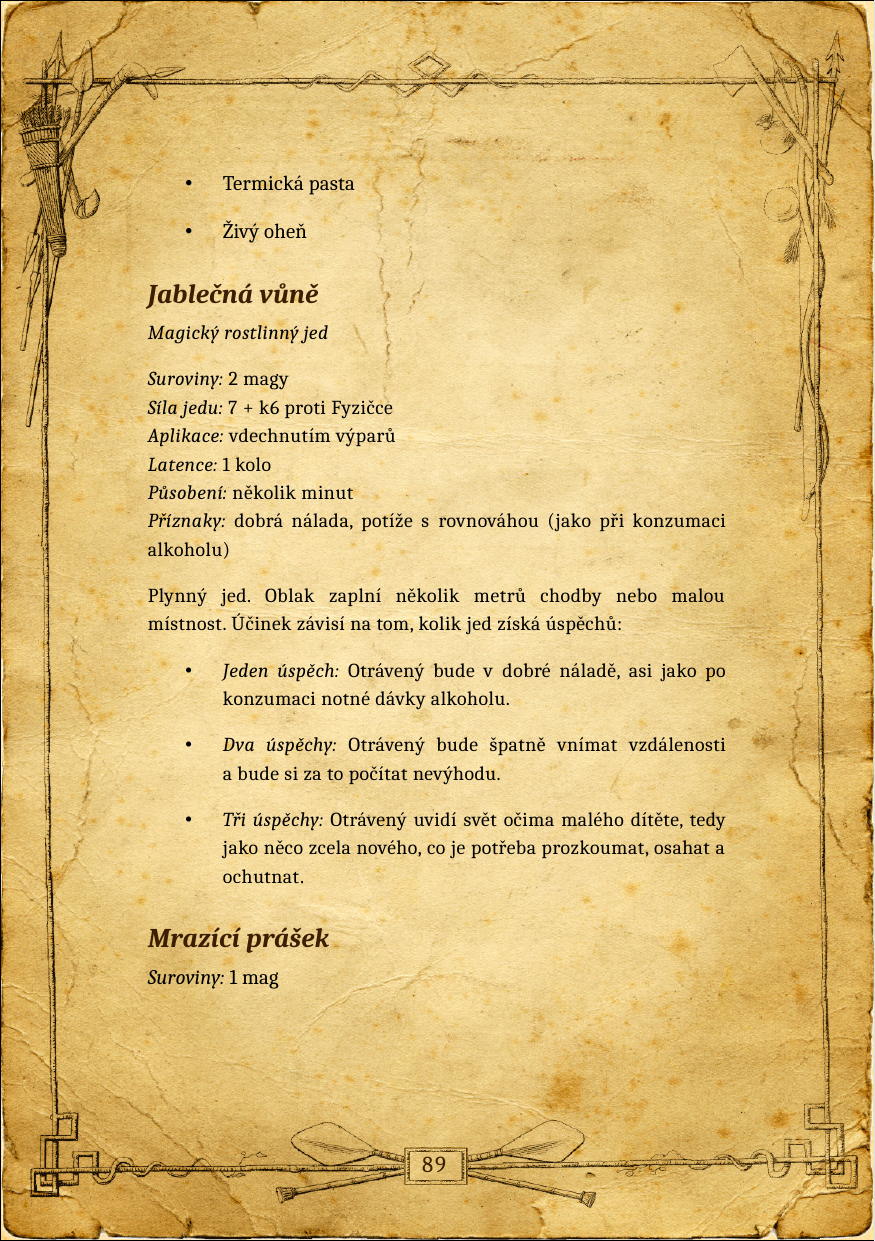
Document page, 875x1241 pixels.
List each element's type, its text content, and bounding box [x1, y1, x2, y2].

subtitle Mrazící prášek [148, 923, 726, 954]
text Plynný jed. Oblak zaplní několik metrů chodby nebo malou místnost. Účinek závisí na tom, kolik jed získá úspěchů: [148, 584, 726, 636]
list Dva úspěchy: Otrávený bude špatně vnímat vzdálenosti a⁠ bude si za to počítat nevýhodu. [185, 734, 726, 785]
list Tři úspěchy: Otrávený uvidí svět očima malého dítěte, tedy jako něco zcela nového, co je potřeba prozkoumat, osahat a⁠ ochutnat. [185, 808, 726, 888]
subtitle Jablečná vůně [148, 279, 726, 310]
text Magický rostlinný jed [148, 322, 726, 344]
text Suroviny: 1 mag [148, 966, 726, 990]
picture [1, 1, 874, 1240]
list Termická pasta [185, 172, 726, 196]
text Suroviny: 2 magy Síla jedu: 7 + k6 proti Fyzičce Aplikace: vdechnutím výparů Latence: 1 kolo Působení: několik minut Příznaky: dobrá nálada, potíže s⁠ rovnováhou (jako při konzumaci alkoholu) [148, 368, 726, 561]
list Živý oheň [185, 219, 726, 243]
list Jeden úspěch: Otrávený bude v⁠ dobré náladě, asi jako po konzumaci notné dávky alkoholu. [185, 659, 726, 710]
